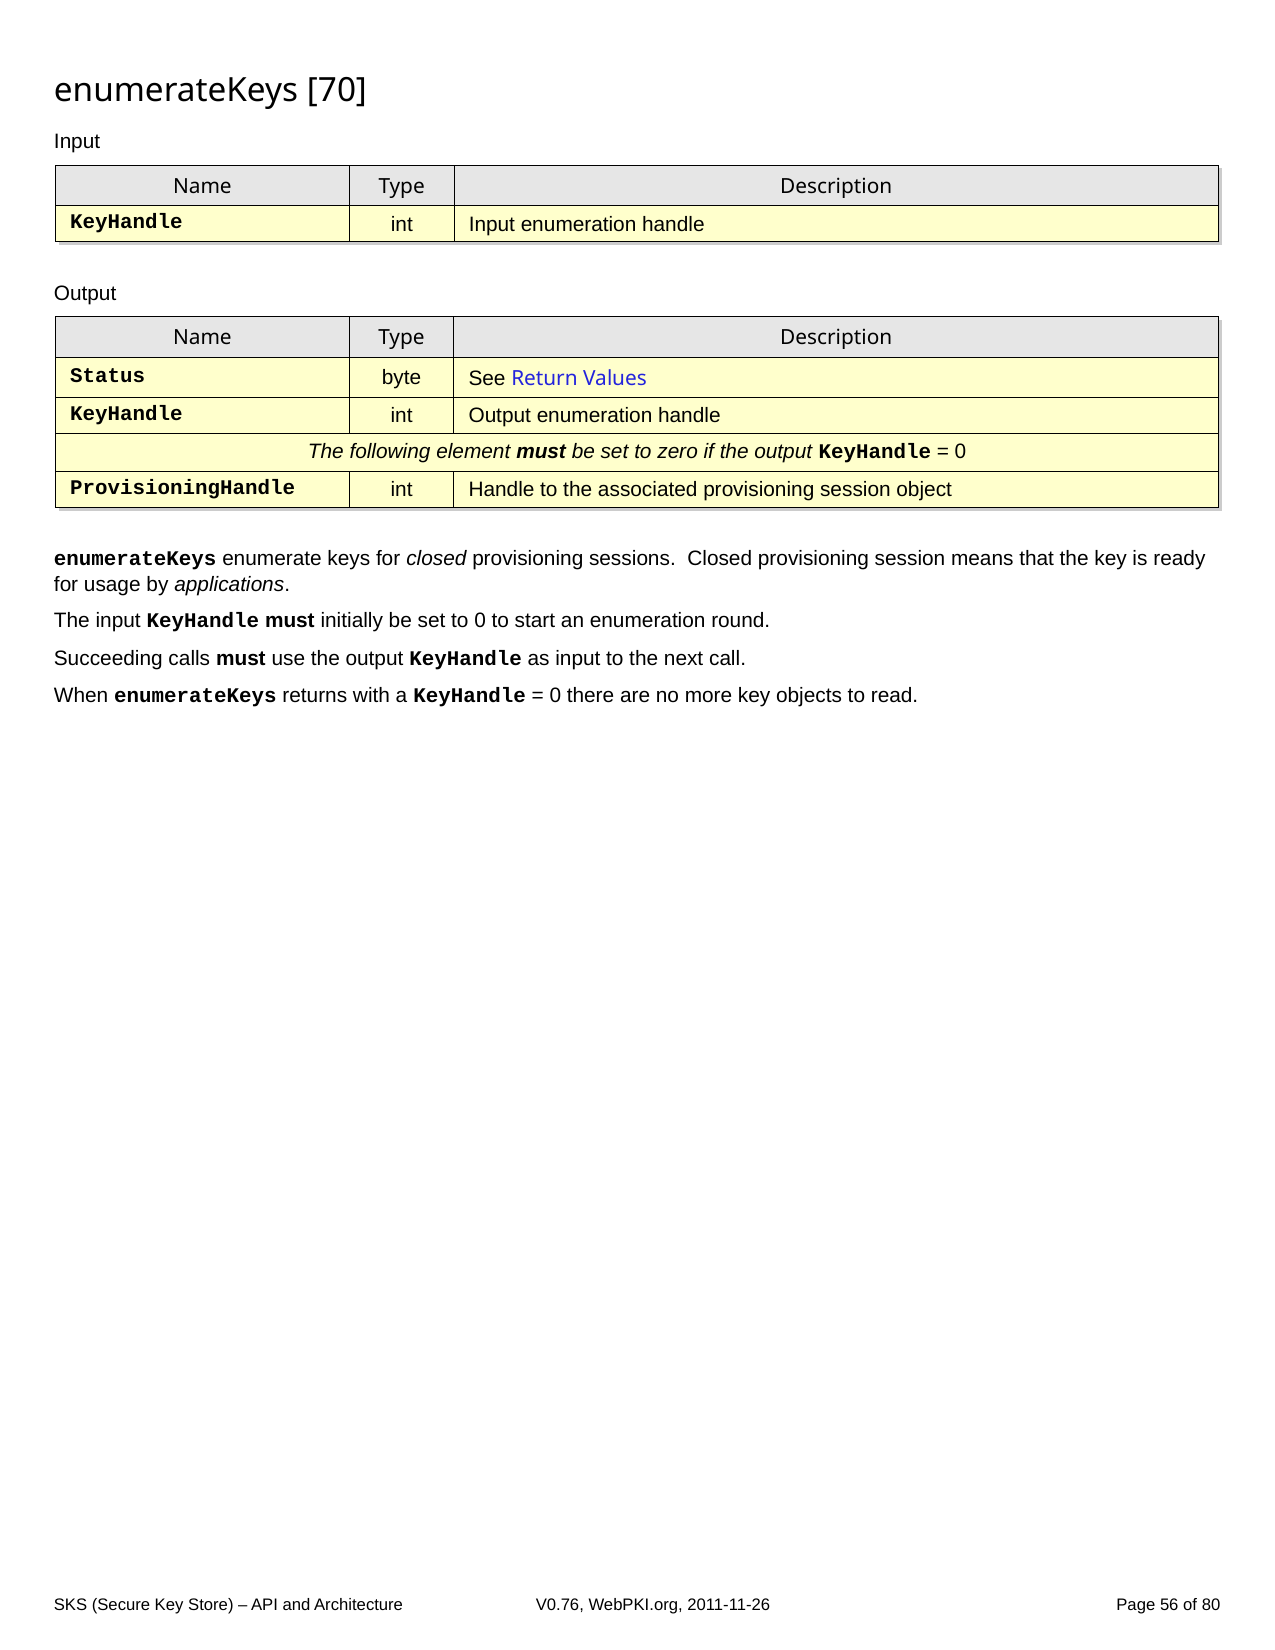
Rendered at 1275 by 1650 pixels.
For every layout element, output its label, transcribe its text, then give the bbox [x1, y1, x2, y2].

table_header Name [56, 166, 349, 205]
table_header Type [350, 166, 454, 205]
text When enumerateKeys returns with a KeyHandle = 0 there are no more key objects to read. [54, 683, 1221, 709]
table_cell Input enumeration handle [455, 206, 1218, 241]
table_cell KeyHandle [56, 206, 349, 241]
table_cell Status [56, 358, 349, 397]
table_header Type [350, 317, 453, 357]
text enumerateKeys enumerate keys for closed provisioning sessions. Closed provisioning session means that the key is ready for usage by applications. [54, 546, 1221, 596]
table_header Description [454, 317, 1218, 357]
table_cell Output enumeration handle [454, 398, 1218, 433]
table_cell Handle to the associated provisioning session object [454, 472, 1218, 507]
subtitle enumerateKeys [70] [54, 66, 1221, 111]
table_cell byte [350, 358, 453, 397]
text Output [54, 281, 1221, 304]
text Succeeding calls must use the output KeyHandle as input to the next call. [54, 645, 1221, 671]
table_header Description [455, 166, 1218, 205]
table_cell See Return Values [454, 358, 1218, 397]
table_cell int [350, 472, 453, 507]
table_cell int [350, 206, 454, 241]
text Input [54, 129, 1221, 153]
table_cell KeyHandle [56, 398, 349, 433]
table_cell int [350, 398, 453, 433]
table_header Name [56, 317, 349, 357]
table_cell The following element must be set to zero if the output KeyHandle = 0 [56, 434, 1218, 471]
text The input KeyHandle must initially be set to 0 to start an enumeration round. [54, 608, 1221, 634]
table_cell ProvisioningHandle [56, 472, 349, 507]
